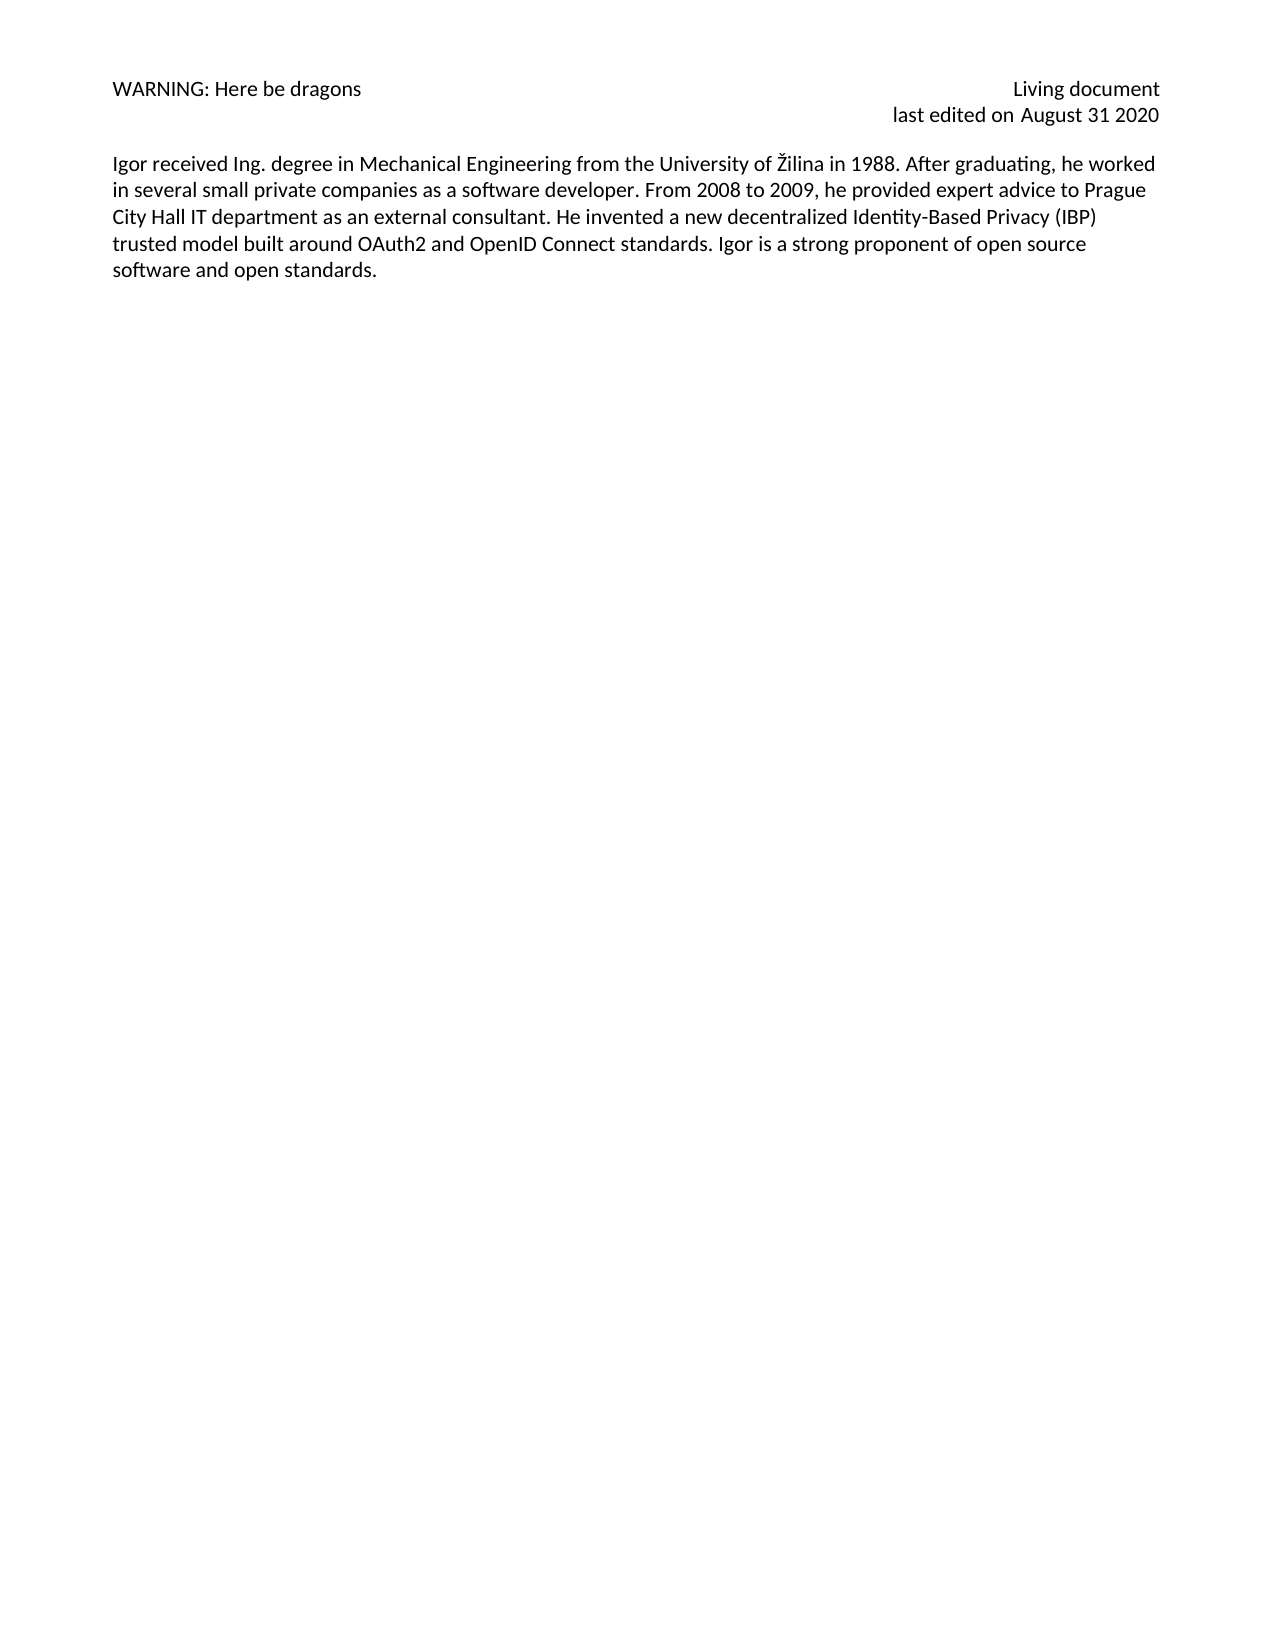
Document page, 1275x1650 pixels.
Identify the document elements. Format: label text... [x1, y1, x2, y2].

text Igor received Ing. degree in Mechanical Engineering from the University of Žilina in 1988. After graduating, he worked in several small private companies as a software developer. From 2008 to 2009, he provided expert advice to Prague City Hall IT department as an external consultant. He invented a new decentralized Identity-Based Privacy (IBP) trusted model built around OAuth2 and OpenID Connect standards. Igor is a strong proponent of open source software and open standards. [112, 150, 1162, 283]
